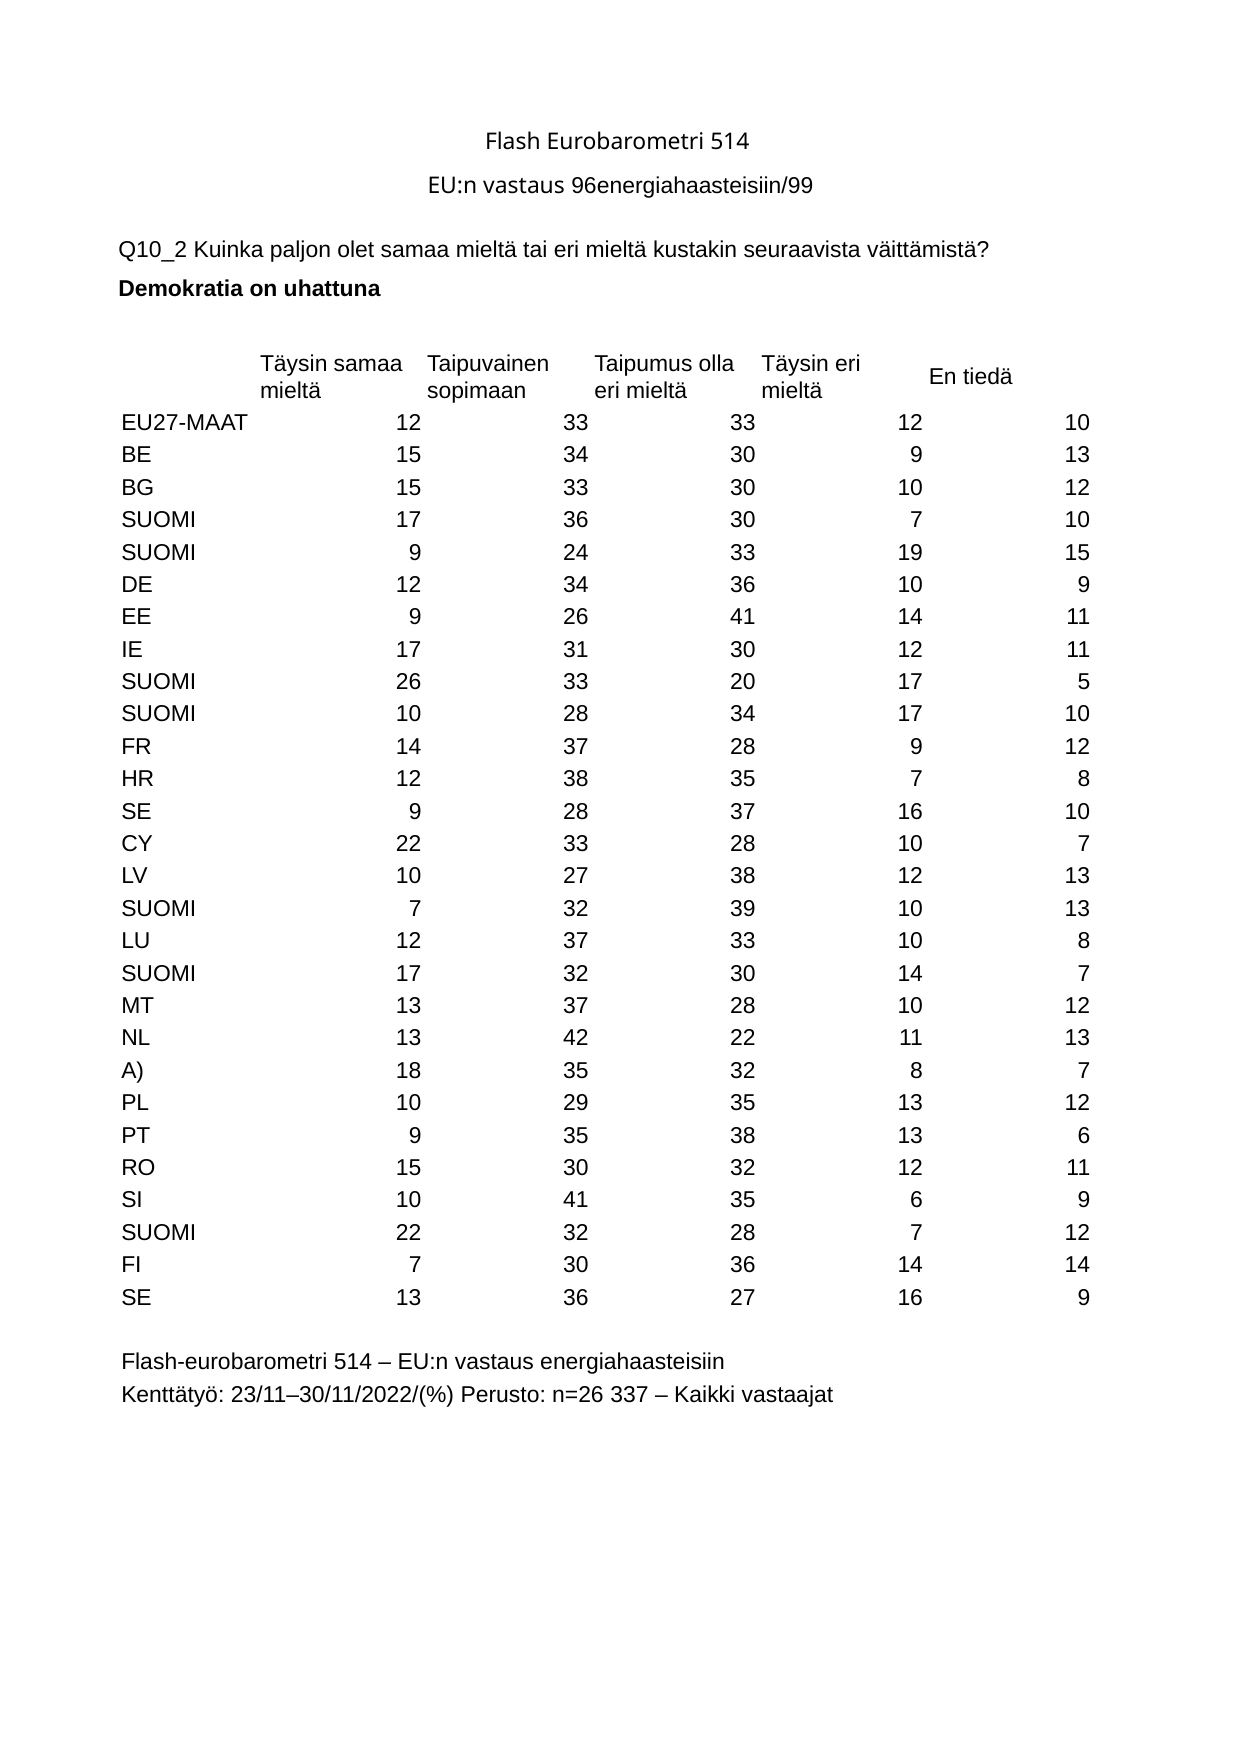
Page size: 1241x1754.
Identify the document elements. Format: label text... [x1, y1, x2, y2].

table_cell 36 [424, 1281, 591, 1313]
table_cell 30 [424, 1248, 591, 1281]
table_cell 17 [758, 698, 926, 730]
table_cell 30 [591, 957, 758, 989]
table_cell 28 [424, 698, 591, 730]
table_cell 10 [758, 892, 926, 924]
table_cell 13 [257, 1021, 424, 1054]
table_cell 42 [424, 1021, 591, 1054]
table_cell 11 [926, 600, 1093, 633]
table_cell 35 [424, 1119, 591, 1151]
table_cell 17 [257, 503, 424, 535]
table_cell 34 [591, 698, 758, 730]
table_cell 35 [591, 1086, 758, 1118]
table_cell 31 [424, 633, 591, 665]
table_cell 16 [758, 1281, 926, 1313]
table_cell 20 [591, 665, 758, 697]
table_cell 12 [926, 471, 1093, 503]
table_cell 27 [591, 1281, 758, 1313]
table_cell 35 [591, 762, 758, 794]
table_cell 14 [257, 730, 424, 762]
table_cell 12 [257, 568, 424, 600]
table_cell Kenttätyö: 23/11–30/11/2022/(%) Perusto: n=26 337 – Kaikki vastaajat [118, 1378, 1093, 1410]
table_cell 18 [257, 1054, 424, 1086]
table_cell 13 [926, 1021, 1093, 1054]
table_cell [118, 1313, 257, 1345]
table_cell SUOMI [118, 1216, 257, 1248]
table_cell SUOMI [118, 535, 257, 568]
table_cell 11 [926, 1151, 1093, 1183]
table_cell 10 [758, 568, 926, 600]
table_cell HR [118, 762, 257, 794]
table_cell 10 [758, 471, 926, 503]
table_cell SUOMI [118, 665, 257, 697]
table_cell 13 [926, 892, 1093, 924]
table_cell 7 [758, 503, 926, 535]
table_cell 17 [257, 633, 424, 665]
table_cell 17 [758, 665, 926, 697]
table_cell 12 [758, 633, 926, 665]
table_cell 41 [424, 1183, 591, 1216]
table_cell 26 [424, 600, 591, 633]
table_cell 15 [257, 1151, 424, 1183]
table_cell 34 [424, 568, 591, 600]
table_cell 33 [591, 535, 758, 568]
table_cell 9 [257, 600, 424, 633]
table_cell 7 [926, 957, 1093, 989]
text Q10_2 Kuinka paljon olet samaa mieltä tai eri mieltä kustakin seuraavista väittämistä? [118, 236, 1122, 262]
table_cell SE [118, 795, 257, 827]
table_cell EE [118, 600, 257, 633]
table_cell 22 [591, 1021, 758, 1054]
table_cell [591, 1313, 758, 1345]
text Demokratia on uhattuna [118, 275, 1122, 302]
table_cell 9 [758, 730, 926, 762]
table_cell 38 [591, 859, 758, 892]
table_cell 33 [424, 471, 591, 503]
table_cell 10 [257, 1086, 424, 1118]
table_header Taipumus olla eri mieltä [591, 347, 758, 406]
table_cell 6 [926, 1119, 1093, 1151]
table_cell PT [118, 1119, 257, 1151]
table_cell BG [118, 471, 257, 503]
table_cell 12 [926, 730, 1093, 762]
table_cell 15 [257, 438, 424, 471]
table_cell 7 [758, 1216, 926, 1248]
table_cell 12 [758, 859, 926, 892]
table_cell 30 [591, 438, 758, 471]
table_cell 15 [926, 535, 1093, 568]
table_cell 29 [424, 1086, 591, 1118]
table_cell 38 [424, 762, 591, 794]
table_cell 9 [257, 795, 424, 827]
table_cell 17 [257, 957, 424, 989]
table_cell 10 [926, 406, 1093, 438]
table_cell [926, 1313, 1093, 1345]
table_cell 41 [591, 600, 758, 633]
table_cell A) [118, 1054, 257, 1086]
table_cell 33 [424, 406, 591, 438]
table_cell 6 [758, 1183, 926, 1216]
table_header Taipuvainen sopimaan [424, 347, 591, 406]
table_cell BE [118, 438, 257, 471]
table_cell 28 [591, 1216, 758, 1248]
table_cell 12 [257, 924, 424, 957]
table_cell 9 [926, 1281, 1093, 1313]
table_cell 13 [257, 989, 424, 1021]
table_cell 12 [758, 406, 926, 438]
table_cell [424, 1313, 591, 1345]
table_cell 9 [257, 1119, 424, 1151]
table_cell Flash-eurobarometri 514 – EU:n vastaus energiahaasteisiin [118, 1345, 1093, 1378]
table_cell 28 [591, 827, 758, 859]
table_cell 14 [758, 957, 926, 989]
table_cell 13 [926, 438, 1093, 471]
table_cell 33 [424, 827, 591, 859]
table_cell 10 [926, 795, 1093, 827]
table_cell 37 [591, 795, 758, 827]
table_cell 28 [424, 795, 591, 827]
table_cell NL [118, 1021, 257, 1054]
table_cell 7 [257, 892, 424, 924]
table_cell 9 [758, 438, 926, 471]
table_cell 19 [758, 535, 926, 568]
table_cell SUOMI [118, 957, 257, 989]
table_cell LV [118, 859, 257, 892]
table_cell 14 [926, 1248, 1093, 1281]
table_cell CY [118, 827, 257, 859]
table_cell 35 [424, 1054, 591, 1086]
table_cell 36 [591, 1248, 758, 1281]
table_cell 22 [257, 1216, 424, 1248]
table_cell 32 [424, 1216, 591, 1248]
table_cell 9 [257, 535, 424, 568]
table_cell PL [118, 1086, 257, 1118]
table_cell 8 [758, 1054, 926, 1086]
table_cell 9 [926, 1183, 1093, 1216]
table_cell 7 [257, 1248, 424, 1281]
table_cell 5 [926, 665, 1093, 697]
table_cell 32 [424, 957, 591, 989]
table_cell 32 [591, 1054, 758, 1086]
table_cell 12 [758, 1151, 926, 1183]
table_cell 7 [926, 1054, 1093, 1086]
table_cell 26 [257, 665, 424, 697]
table_cell 27 [424, 859, 591, 892]
table_cell FI [118, 1248, 257, 1281]
table_cell 8 [926, 762, 1093, 794]
table_header Täysin samaa mieltä [257, 347, 424, 406]
table_cell 37 [424, 989, 591, 1021]
table_cell 10 [926, 698, 1093, 730]
table_cell 10 [257, 859, 424, 892]
table_cell 11 [926, 633, 1093, 665]
table_cell 13 [758, 1086, 926, 1118]
table_cell DE [118, 568, 257, 600]
table_cell LU [118, 924, 257, 957]
table_cell FR [118, 730, 257, 762]
table_cell 16 [758, 795, 926, 827]
table_cell 15 [257, 471, 424, 503]
table_cell 12 [926, 1216, 1093, 1248]
table_cell 9 [926, 568, 1093, 600]
table_cell [257, 1313, 424, 1345]
table_cell SUOMI [118, 698, 257, 730]
table_cell 10 [257, 1183, 424, 1216]
table_cell 14 [758, 1248, 926, 1281]
table_cell IE [118, 633, 257, 665]
table_cell 7 [926, 827, 1093, 859]
table_cell 10 [758, 989, 926, 1021]
table_cell 30 [424, 1151, 591, 1183]
table_cell SUOMI [118, 503, 257, 535]
table_cell 10 [758, 924, 926, 957]
table_cell 28 [591, 730, 758, 762]
table_cell 30 [591, 633, 758, 665]
table_cell 22 [257, 827, 424, 859]
table_cell RO [118, 1151, 257, 1183]
table_cell 10 [926, 503, 1093, 535]
table_cell 36 [591, 568, 758, 600]
table_cell 13 [257, 1281, 424, 1313]
table_cell 10 [758, 827, 926, 859]
table_cell EU27-MAAT [118, 406, 257, 438]
table_cell 12 [257, 762, 424, 794]
table_cell [758, 1313, 926, 1345]
table_header En tiedä [926, 347, 1093, 406]
table_cell 12 [926, 989, 1093, 1021]
table_cell 30 [591, 471, 758, 503]
table_cell 33 [424, 665, 591, 697]
table_cell 37 [424, 924, 591, 957]
table_cell 35 [591, 1183, 758, 1216]
table_cell 33 [591, 406, 758, 438]
table_cell MT [118, 989, 257, 1021]
table_cell 38 [591, 1119, 758, 1151]
table_cell 32 [424, 892, 591, 924]
table_cell 32 [591, 1151, 758, 1183]
table_cell 36 [424, 503, 591, 535]
table_cell 13 [758, 1119, 926, 1151]
table_cell SI [118, 1183, 257, 1216]
table_cell 11 [758, 1021, 926, 1054]
table_cell 8 [926, 924, 1093, 957]
table_cell 12 [257, 406, 424, 438]
table_cell 10 [257, 698, 424, 730]
table_cell 37 [424, 730, 591, 762]
table_cell 34 [424, 438, 591, 471]
table_cell 28 [591, 989, 758, 1021]
table_header Täysin eri mieltä [758, 347, 926, 406]
table_cell 39 [591, 892, 758, 924]
table_cell 13 [926, 859, 1093, 892]
table_cell 30 [591, 503, 758, 535]
table_cell 24 [424, 535, 591, 568]
table_cell 33 [591, 924, 758, 957]
table_cell SE [118, 1281, 257, 1313]
table_header [118, 347, 257, 406]
table_cell SUOMI [118, 892, 257, 924]
table_cell 14 [758, 600, 926, 633]
table_cell 12 [926, 1086, 1093, 1118]
table_cell 7 [758, 762, 926, 794]
